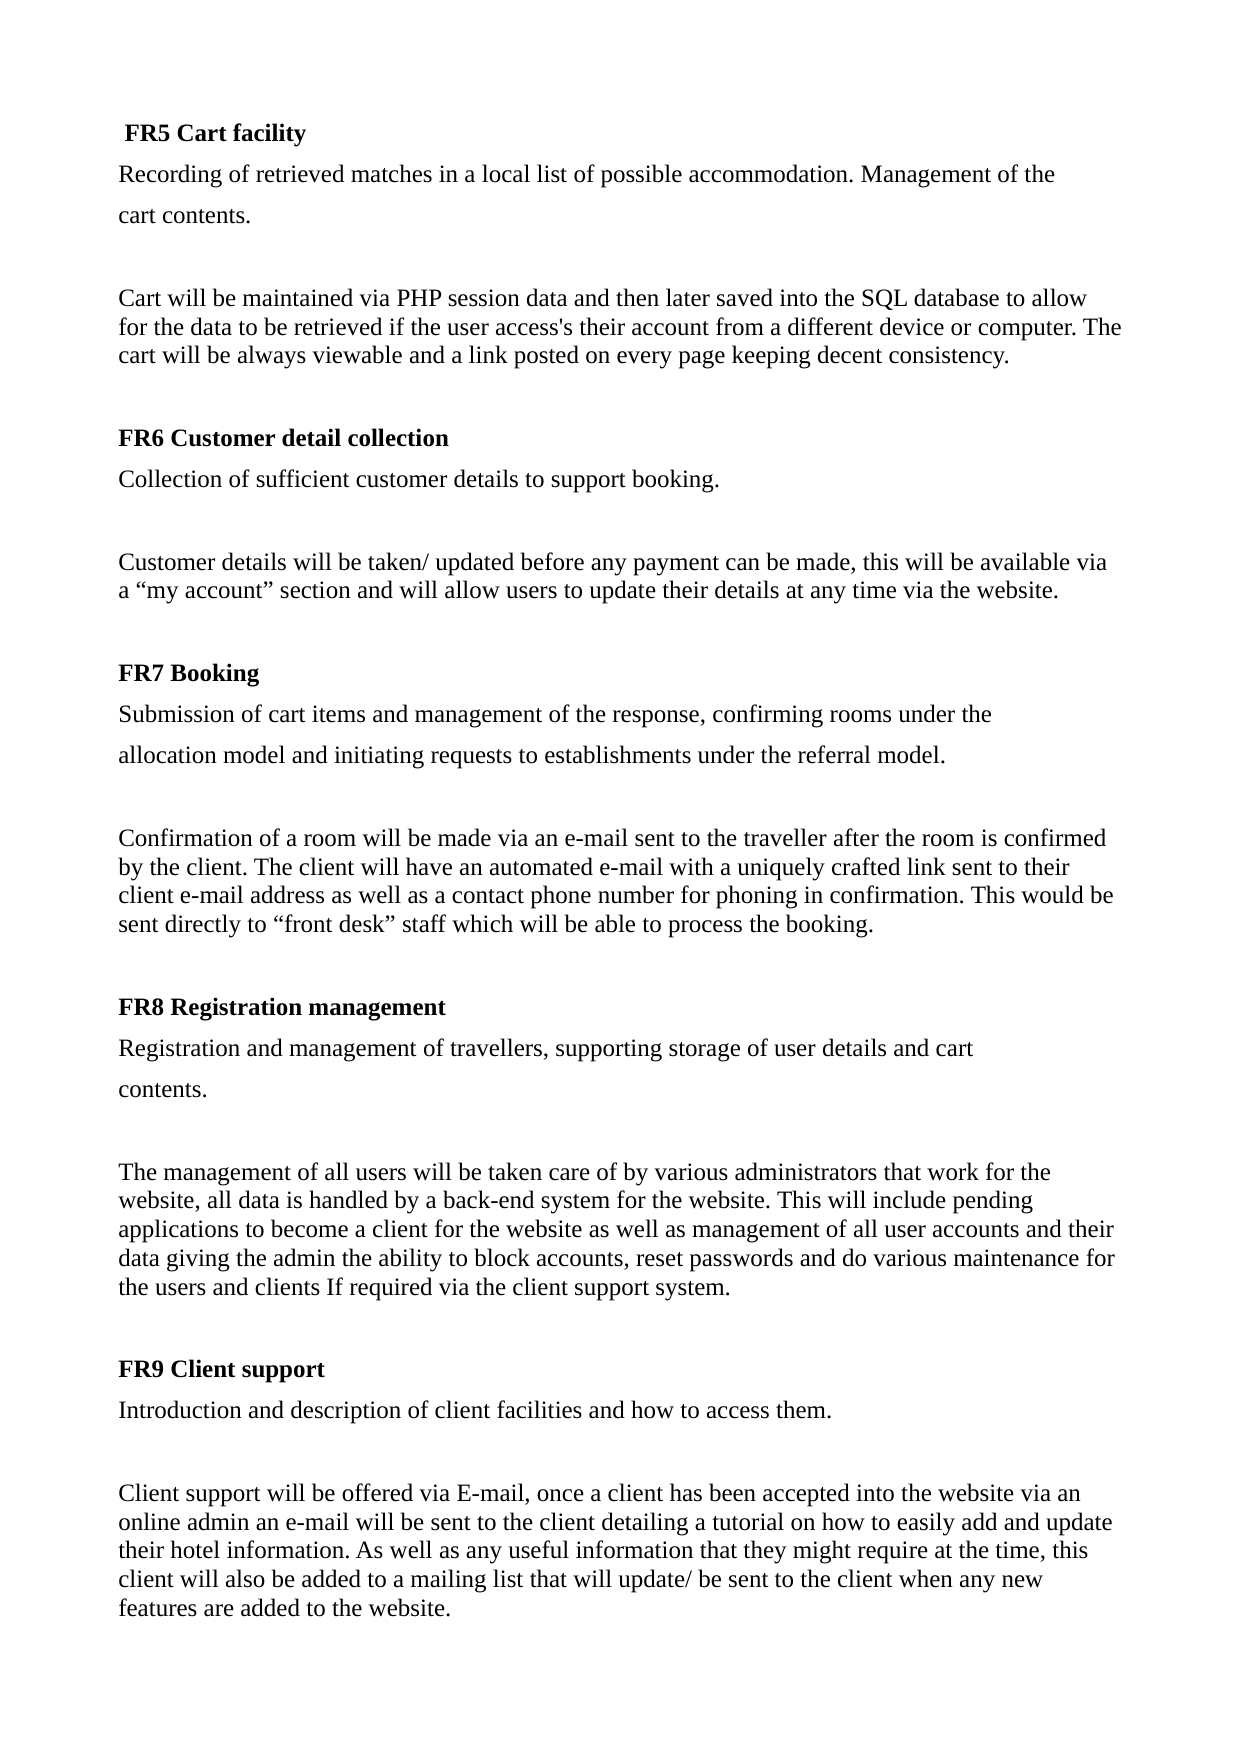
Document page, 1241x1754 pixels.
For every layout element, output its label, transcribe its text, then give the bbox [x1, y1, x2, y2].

text Client support will be offered via E-mail, once a client has been accepted into the website via an online admin an e-mail will be sent to the client detailing a tutorial on how to easily add and update their hotel information. As well as any useful information that they might require at the time, this client will also be added to a mailing list that will update/ be sent to the client when any new features are added to the website. [118, 1478, 1122, 1622]
text FR7 Booking [118, 658, 1122, 687]
text Confirmation of a room will be made via an e-mail sent to the traveller after the room is confirmed by the client. The client will have an automated e-mail with a uniquely crafted link sent to their client e-mail address as well as a contact phone number for phoning in confirmation. This would be sent directly to “front desk” staff which will be able to process the booking. [118, 823, 1122, 938]
text FR8 Registration management [118, 992, 1122, 1021]
text Introduction and description of client facilities and how to access them. [118, 1396, 1122, 1424]
text Submission of cart items and management of the response, confirming rooms under the [118, 699, 1122, 728]
text Recording of retrieved matches in a local list of possible accommodation. Management of the [118, 159, 1122, 188]
text Customer details will be taken/ updated before any payment can be made, this will be available via a “my account” section and will allow users to update their details at any time via the website. [118, 547, 1122, 604]
text cart contents. [118, 201, 1122, 229]
text FR5 Cart facility [118, 118, 1122, 147]
text Cart will be maintained via PHP session data and then later saved into the SQL database to allow for the data to be retrieved if the user access's their account from a different device or computer. The cart will be always viewable and a link posted on every page keeping decent consistency. [118, 283, 1122, 369]
text FR6 Customer detail collection [118, 423, 1122, 452]
text contents. [118, 1074, 1122, 1103]
text Collection of sufficient customer details to support booking. [118, 464, 1122, 493]
text allocation model and initiating requests to establishments under the referral model. [118, 741, 1122, 769]
text Registration and management of travellers, supporting storage of user details and cart [118, 1033, 1122, 1062]
text FR9 Client support [118, 1354, 1122, 1383]
text The management of all users will be taken care of by various administrators that work for the website, all data is handled by a back-end system for the website. This will include pending applications to become a client for the website as well as management of all user accounts and their data giving the admin the ability to block accounts, reset passwords and do various maintenance for the users and clients If required via the client support system. [118, 1157, 1122, 1301]
